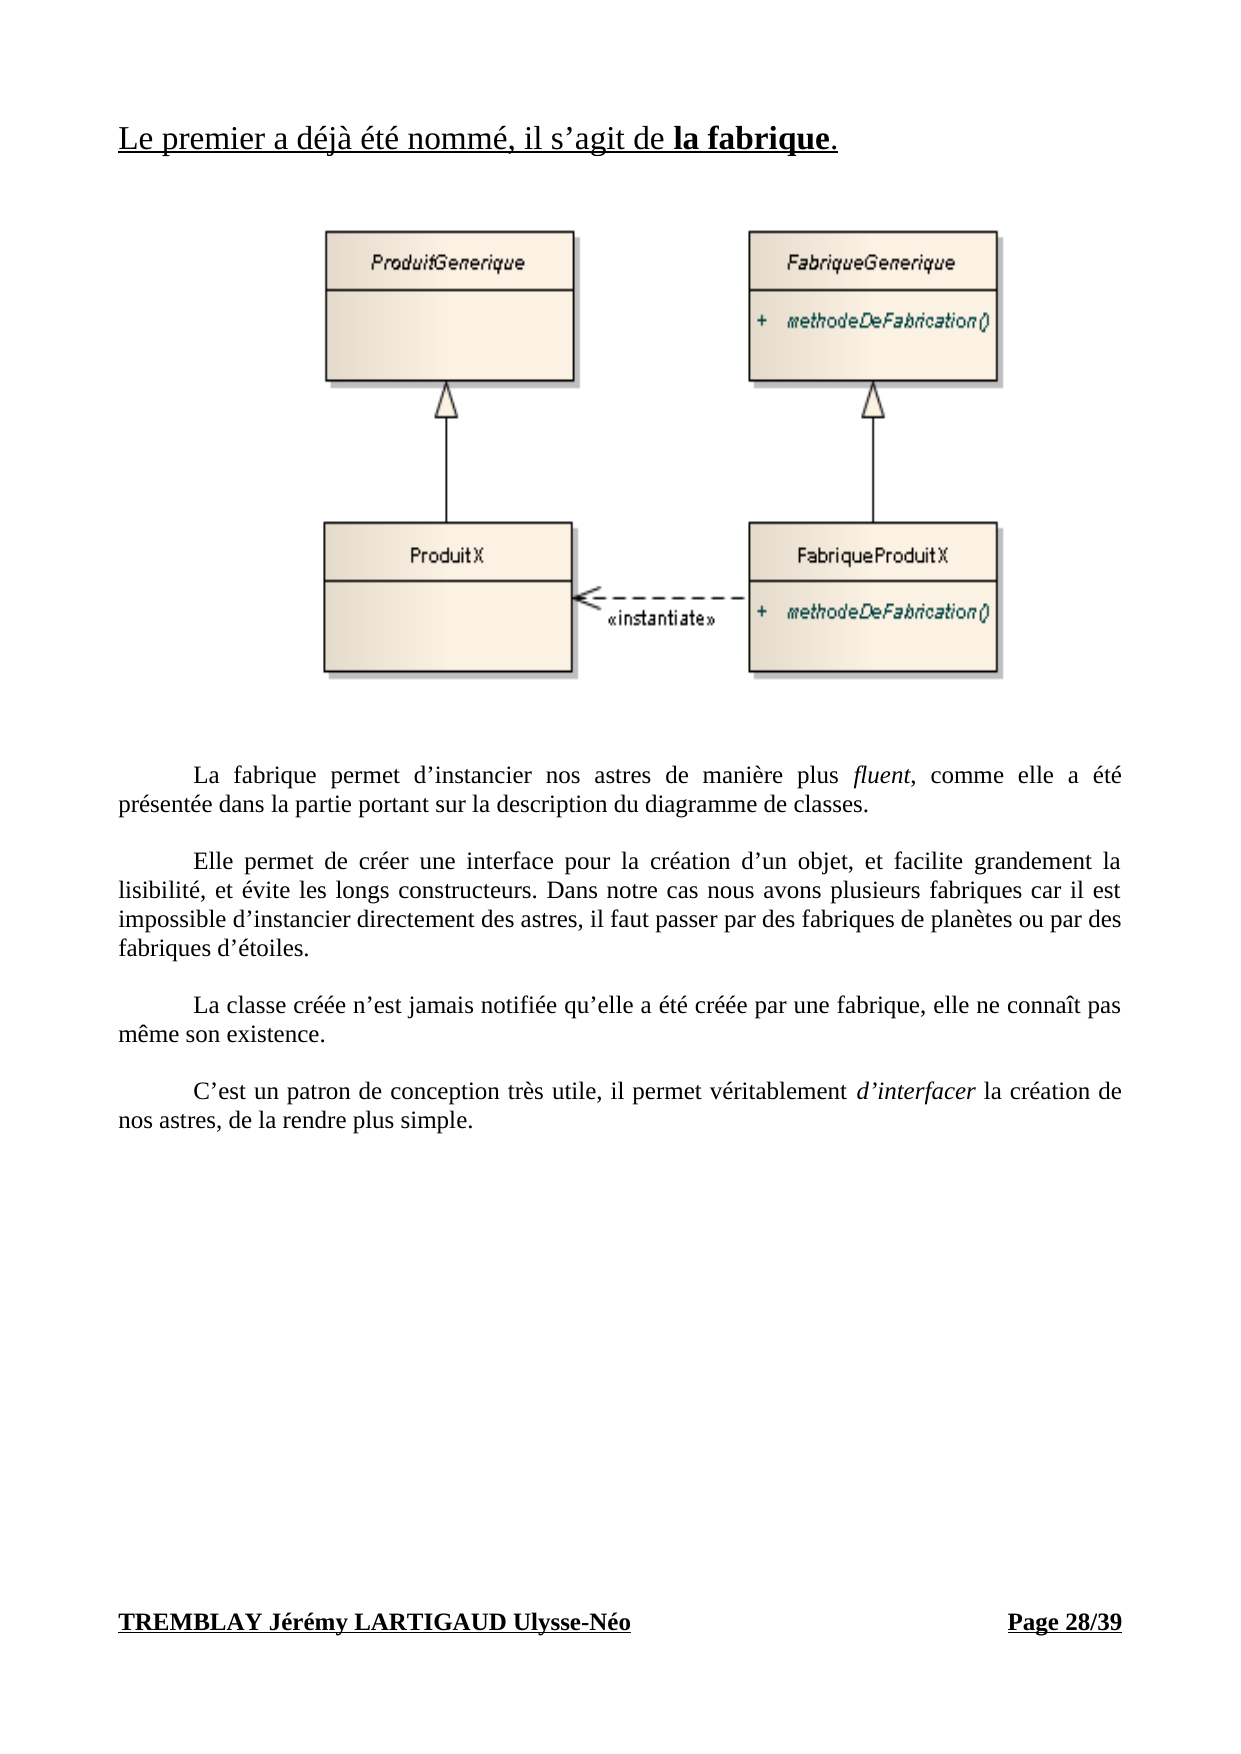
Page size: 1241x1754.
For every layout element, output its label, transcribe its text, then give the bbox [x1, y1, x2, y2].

text La classe créée n’est jamais notifiée qu’elle a été créée par une fabrique, elle ne connaît pas même son existence. [118, 990, 1122, 1048]
text Le premier a déjà été nommé, il s’agit de la fabrique. [118, 118, 1122, 156]
text La fabrique permet d’instancier nos astres de manière plus fluent, comme elle a été présentée dans la partie portant sur la description du diagramme de classes. [118, 760, 1122, 818]
text C’est un patron de conception très utile, il permet véritablement d’interfacer la création de nos astres, de la rendre plus simple. [118, 1076, 1122, 1134]
picture [279, 156, 1043, 727]
text Elle permet de créer une interface pour la création d’un objet, et facilite grandement la lisibilité, et évite les longs constructeurs. Dans notre cas nous avons plusieurs fabriques car il est impossible d’instancier directement des astres, il faut passer par des fabriques de planètes ou par des fabriques d’étoiles. [118, 846, 1122, 961]
